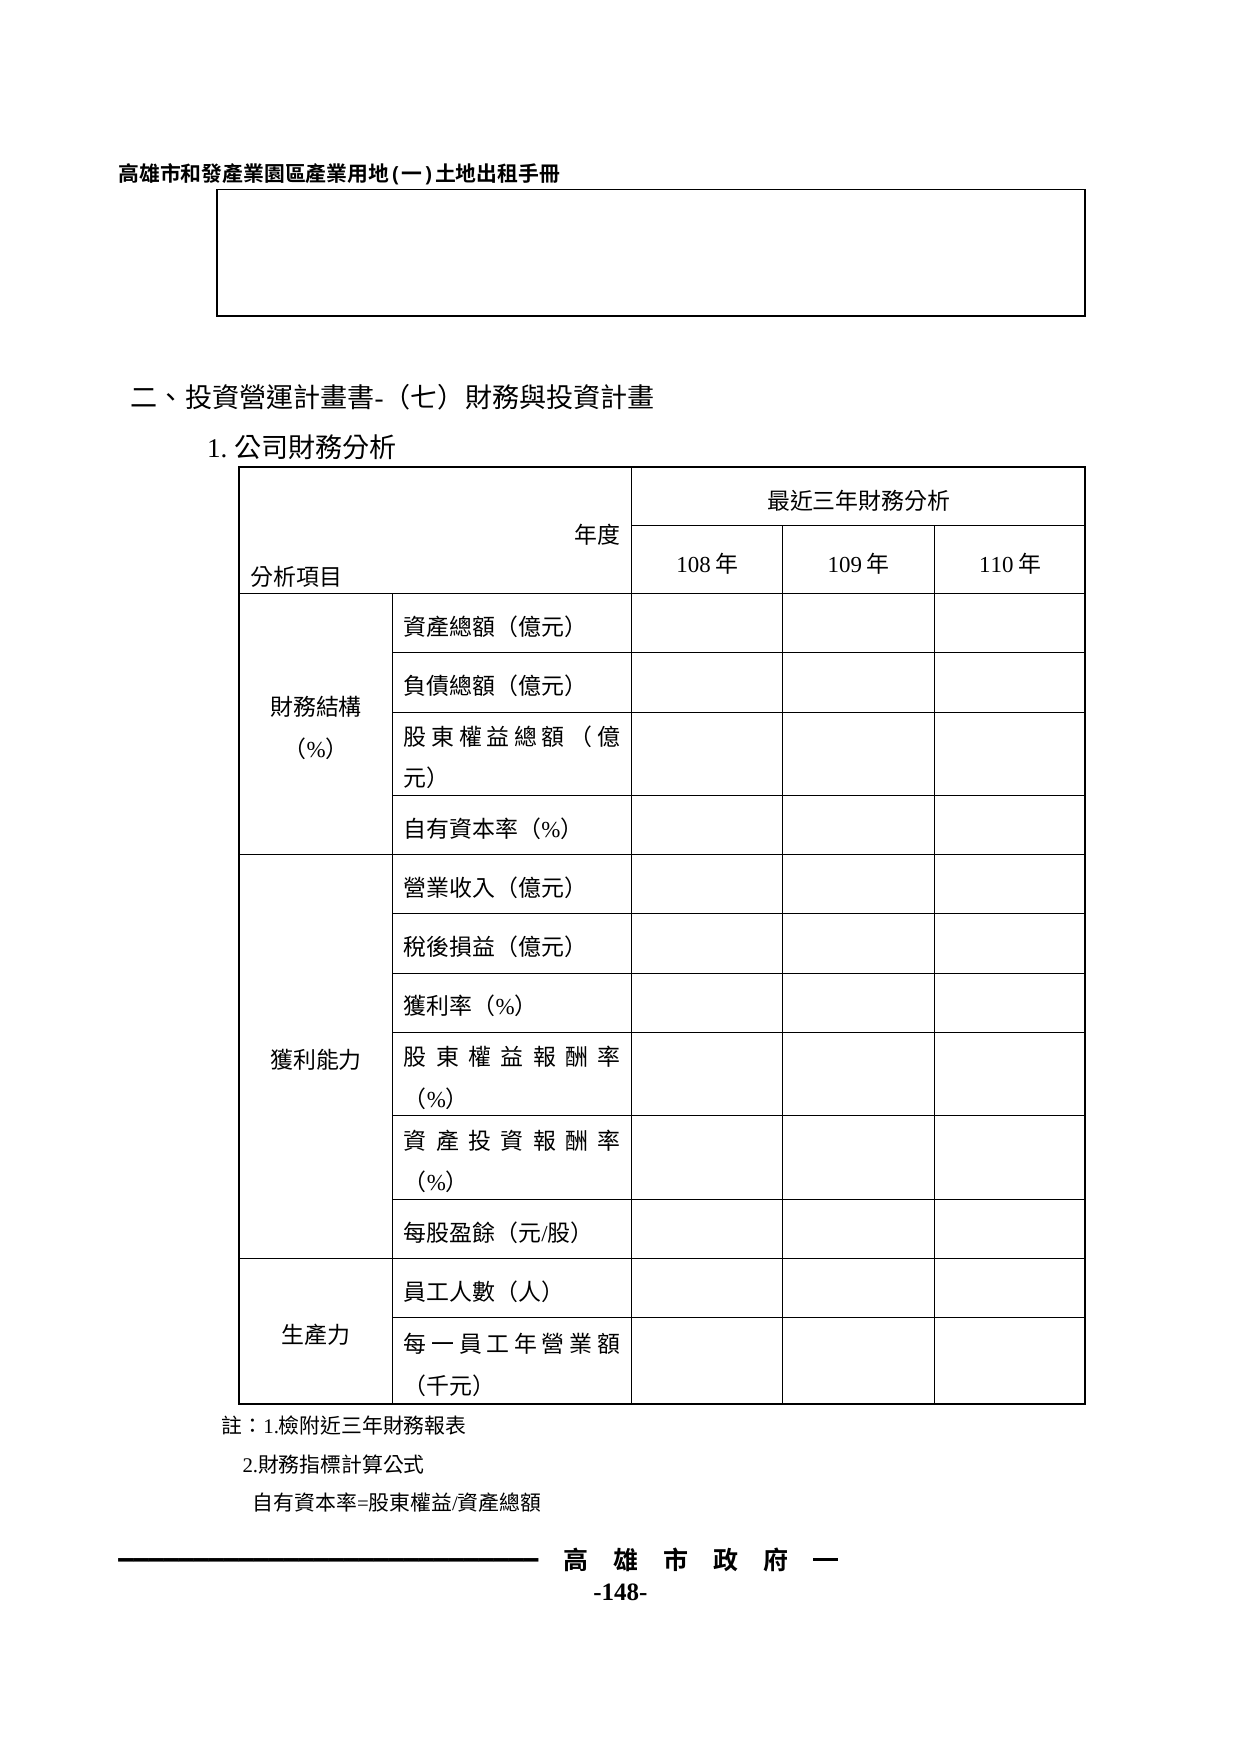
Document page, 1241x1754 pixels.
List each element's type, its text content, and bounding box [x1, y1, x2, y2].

table_cell [935, 796, 1084, 854]
table_cell [632, 796, 782, 854]
table_cell [935, 713, 1084, 795]
table_cell [632, 914, 782, 972]
table_cell [935, 653, 1084, 711]
table_cell 資產投資報酬率（%） [393, 1116, 631, 1199]
table_cell [783, 1200, 934, 1258]
table_cell 獲利能力 [240, 855, 392, 1258]
text 註：1.檢附近三年財務報表 [221, 1407, 1122, 1441]
table_cell [632, 1318, 782, 1403]
table_cell [783, 713, 934, 795]
table_cell 營業收入（億元） [393, 855, 631, 913]
table_cell [783, 796, 934, 854]
table_cell [935, 1200, 1084, 1258]
text 1. 公司財務分析 [207, 420, 1122, 466]
text 自有資本率=股東權益/資產總額 [221, 1484, 1122, 1517]
table_cell 股東權益總額（億元） [393, 713, 631, 795]
text 2.財務指標計算公式 [221, 1446, 1122, 1479]
table_cell [632, 1259, 782, 1317]
table_cell [783, 594, 934, 652]
table_cell [935, 594, 1084, 652]
table_cell 獲利率（%） [393, 974, 631, 1031]
table_cell [935, 1259, 1084, 1317]
table_cell [783, 1033, 934, 1115]
table_cell 稅後損益（億元） [393, 914, 631, 972]
table_cell [632, 1116, 782, 1199]
table_cell [783, 1259, 934, 1317]
table_cell 每一員工年營業額（千元） [393, 1318, 631, 1403]
table_cell [935, 1116, 1084, 1199]
table_cell [935, 914, 1084, 972]
table_cell [632, 713, 782, 795]
table_cell 109年 [783, 526, 934, 593]
table_cell [935, 1318, 1084, 1403]
table_cell [783, 1116, 934, 1199]
table_cell 110年 [935, 526, 1084, 593]
table_cell [632, 1200, 782, 1258]
table_cell [218, 190, 1084, 315]
table_cell 資產總額（億元） [393, 594, 631, 652]
table_cell [783, 914, 934, 972]
table_cell [632, 594, 782, 652]
table_cell [935, 855, 1084, 913]
table_cell [632, 1033, 782, 1115]
table_cell [783, 653, 934, 711]
table_cell [632, 653, 782, 711]
table_cell [935, 1033, 1084, 1115]
table_cell [632, 974, 782, 1031]
table_cell 每股盈餘（元/股） [393, 1200, 631, 1258]
table_header 最近三年財務分析 [632, 468, 1084, 525]
table_cell 股東權益報酬率（%） [393, 1033, 631, 1115]
table_cell [783, 1318, 934, 1403]
table_cell 108年 [632, 526, 782, 593]
table_cell [783, 974, 934, 1031]
table_cell 負債總額（億元） [393, 653, 631, 711]
table_cell [632, 855, 782, 913]
table_cell 自有資本率（%） [393, 796, 631, 854]
table_cell [783, 855, 934, 913]
table_cell 員工人數（人） [393, 1259, 631, 1317]
text 二、投資營運計畫書-（七）財務與投資計畫 [131, 374, 1122, 415]
table_header 年度 分析項目 [240, 468, 631, 593]
table_cell 生產力 [240, 1259, 392, 1403]
table_cell [935, 974, 1084, 1031]
table_cell 財務結構（%） [240, 594, 392, 854]
